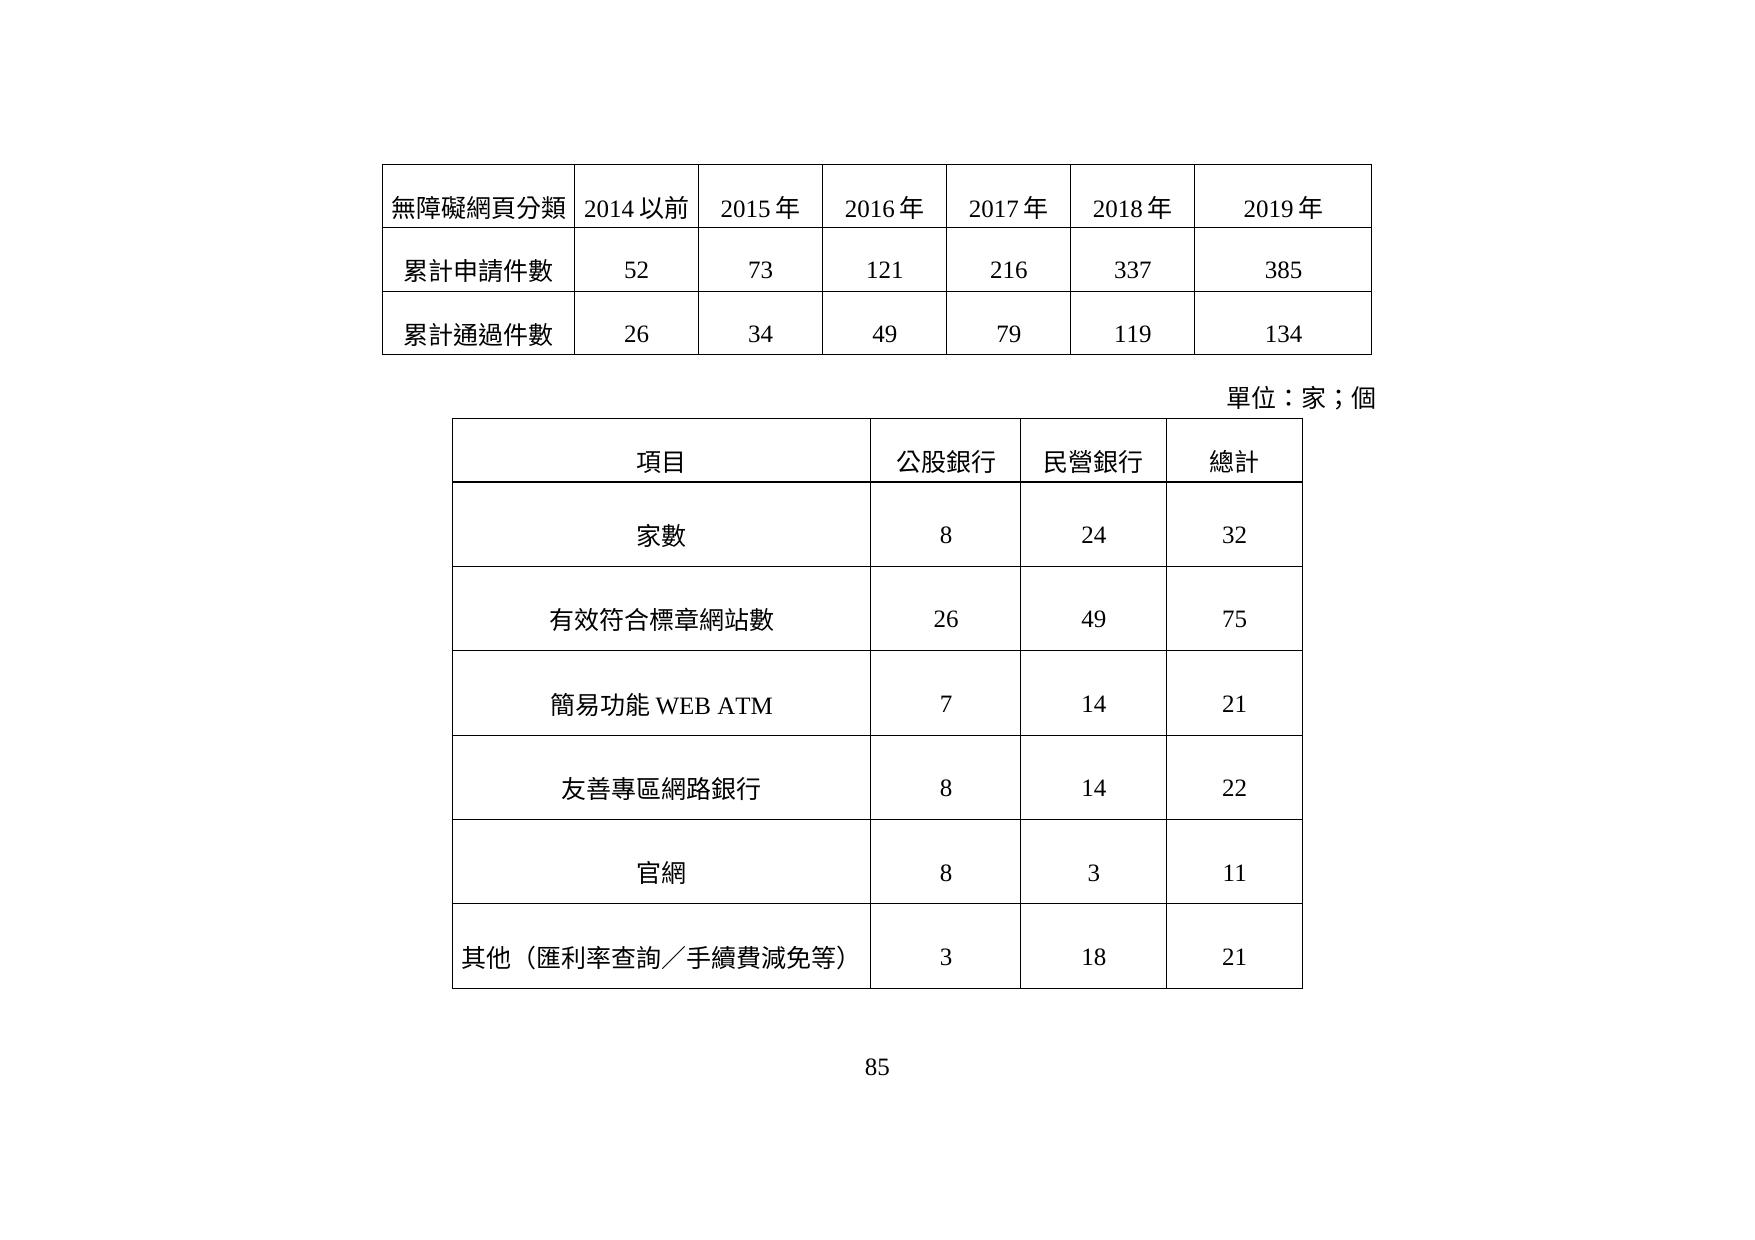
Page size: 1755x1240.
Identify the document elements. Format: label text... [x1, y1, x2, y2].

table_cell 14 [1021, 736, 1166, 819]
table_cell 34 [699, 292, 822, 354]
table_cell 8 [871, 736, 1020, 819]
table_cell 家數 [453, 483, 870, 566]
table_cell 18 [1021, 904, 1166, 988]
table_cell 52 [575, 228, 698, 291]
table_cell 26 [575, 292, 698, 354]
table_cell 79 [947, 292, 1070, 354]
table_cell 官網 [453, 820, 870, 903]
table_header 項目 [453, 419, 870, 481]
table_cell 49 [1021, 567, 1166, 650]
table_cell 3 [871, 904, 1020, 988]
table_header 2014以前 [575, 165, 698, 227]
table_header 2015年 [699, 165, 822, 227]
table_cell 337 [1071, 228, 1194, 291]
table_header 2017年 [947, 165, 1070, 227]
table_cell 75 [1167, 567, 1302, 650]
table_cell 累計通過件數 [383, 292, 574, 354]
table_cell 有效符合標章網站數 [453, 567, 870, 650]
table_header 公股銀行 [871, 419, 1020, 481]
table_cell 24 [1021, 483, 1166, 566]
table_cell 73 [699, 228, 822, 291]
table_cell 119 [1071, 292, 1194, 354]
table_cell 49 [823, 292, 946, 354]
table_cell 22 [1167, 736, 1302, 819]
table_cell 簡易功能WEB ATM [453, 651, 870, 734]
table_cell 11 [1167, 820, 1302, 903]
table_cell 26 [871, 567, 1020, 650]
table_cell 累計申請件數 [383, 228, 574, 291]
table_cell 7 [871, 651, 1020, 734]
table_cell 14 [1021, 651, 1166, 734]
table_header 2019年 [1195, 165, 1371, 227]
table_header 2016年 [823, 165, 946, 227]
table_header 2018年 [1071, 165, 1194, 227]
table_cell 8 [871, 820, 1020, 903]
table_cell 216 [947, 228, 1070, 291]
table_cell 134 [1195, 292, 1371, 354]
table_cell 121 [823, 228, 946, 291]
table_cell 8 [871, 483, 1020, 566]
table_cell 32 [1167, 483, 1302, 566]
table_cell 21 [1167, 904, 1302, 988]
table_header 總計 [1167, 419, 1302, 481]
table_cell 友善專區網路銀行 [453, 736, 870, 819]
table_header 無障礙網頁分類 [383, 165, 574, 227]
table_cell 3 [1021, 820, 1166, 903]
table_cell 21 [1167, 651, 1302, 734]
table_cell 385 [1195, 228, 1371, 291]
table_header 民營銀行 [1021, 419, 1166, 481]
text 單位：家；個 [150, 355, 1376, 418]
table_cell 其他（匯利率查詢／手續費減免等） [453, 904, 870, 988]
